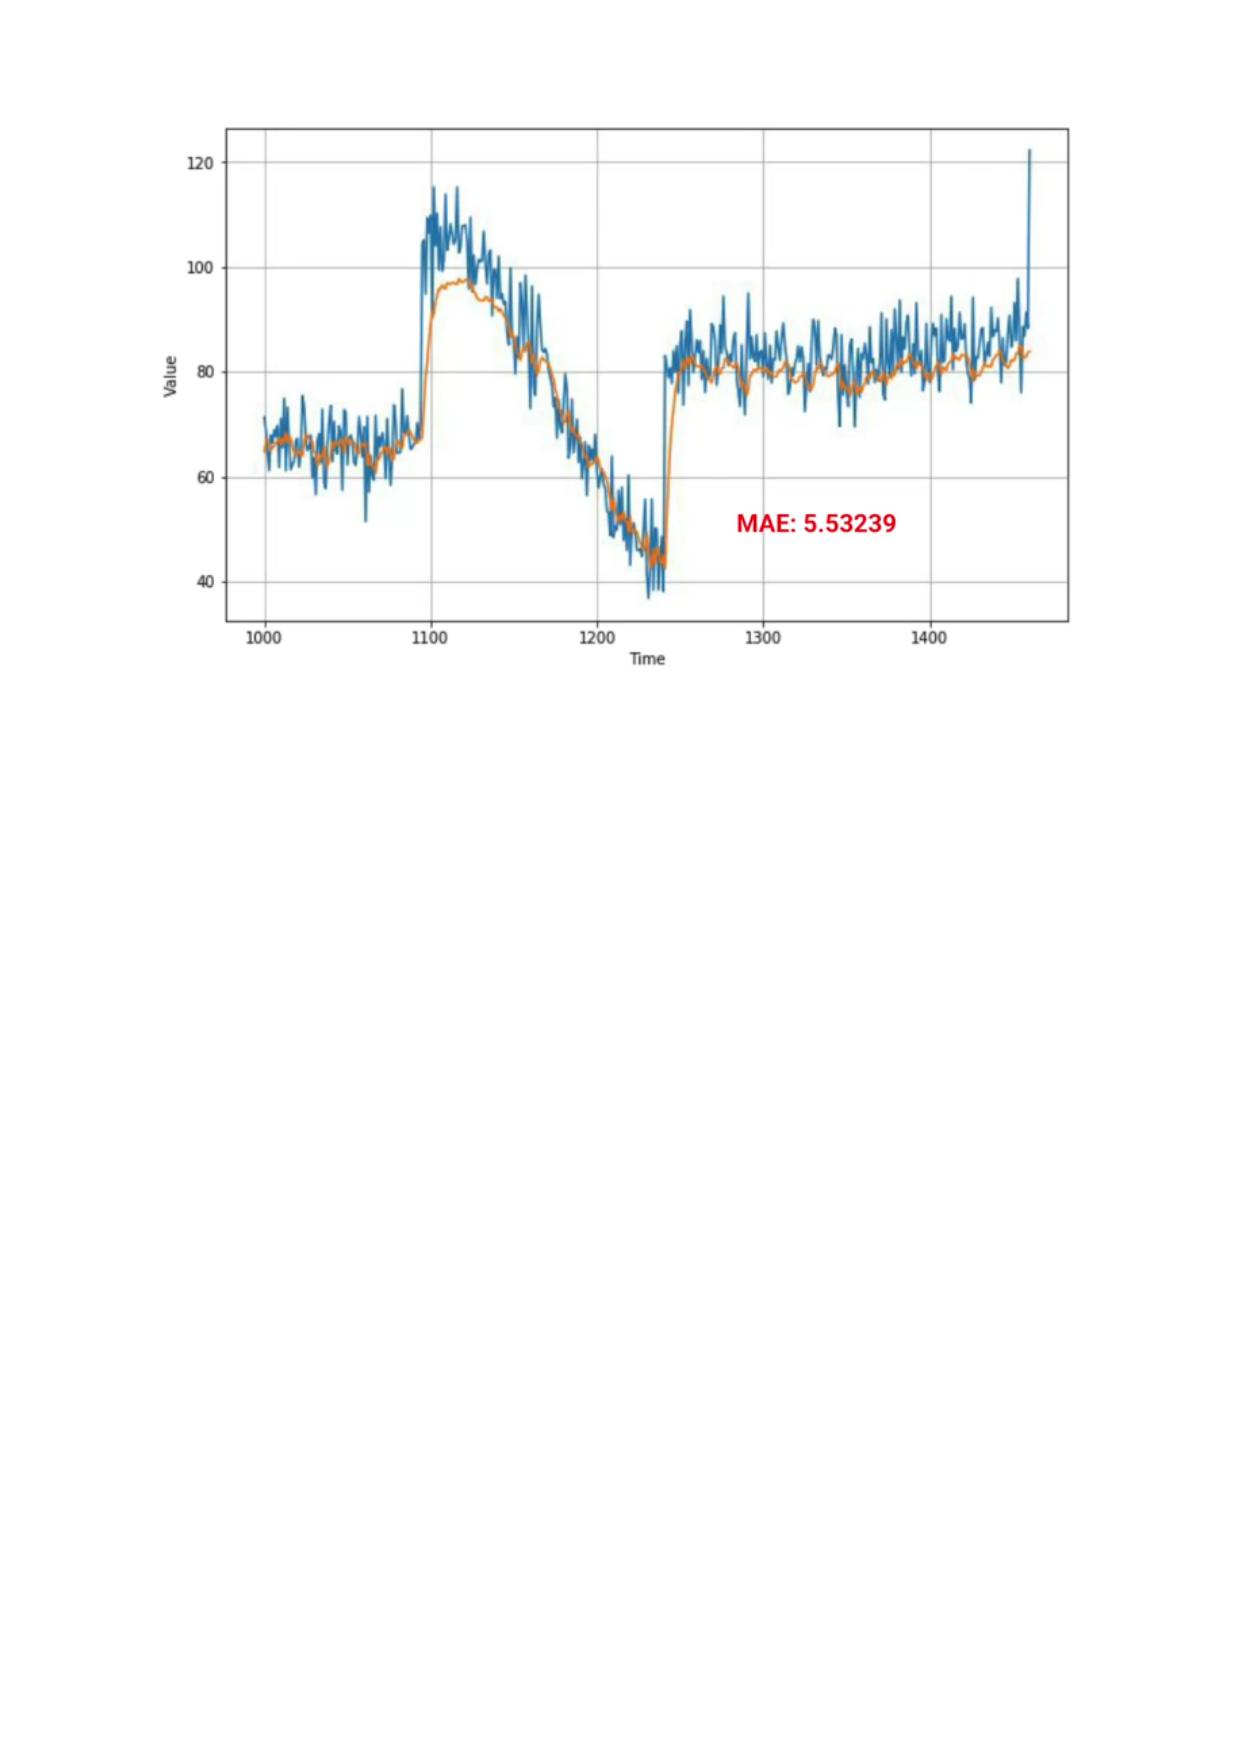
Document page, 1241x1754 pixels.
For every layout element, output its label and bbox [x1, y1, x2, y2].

picture [118, 118, 1123, 674]
